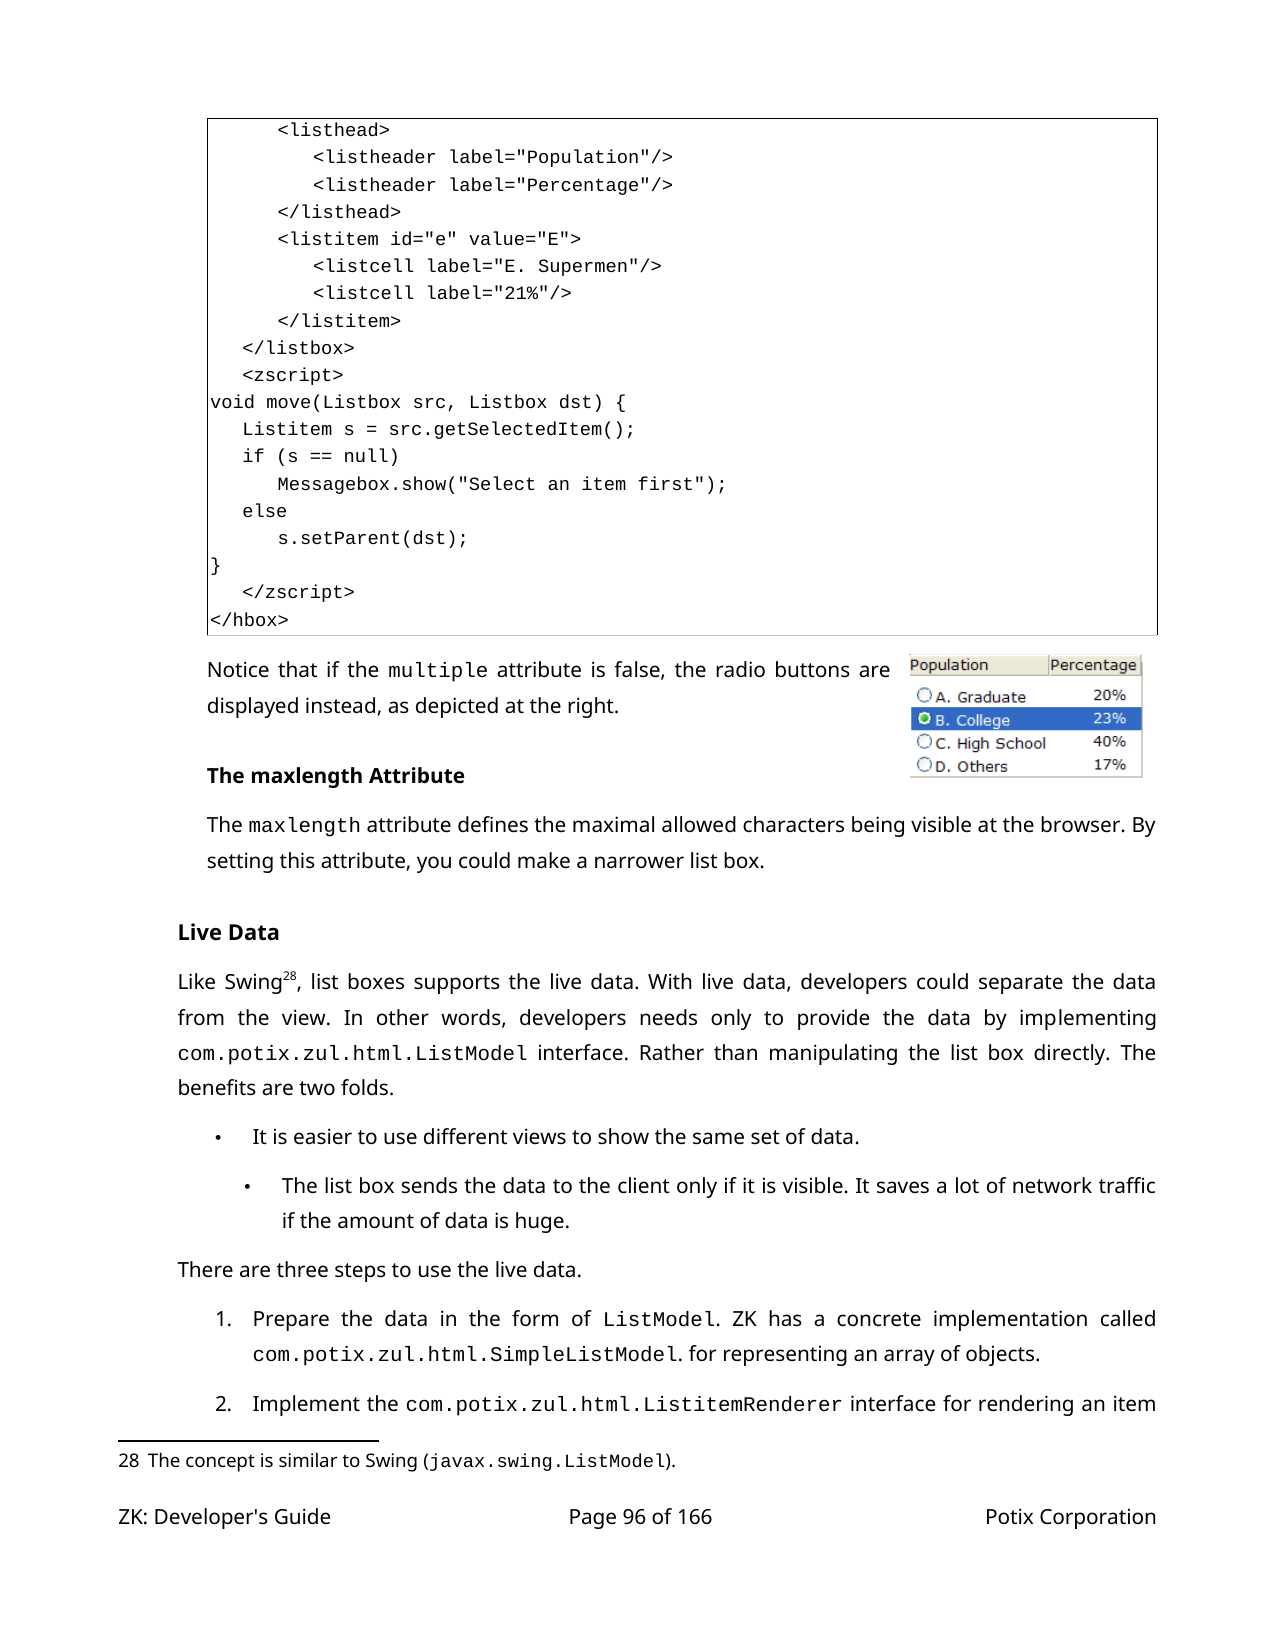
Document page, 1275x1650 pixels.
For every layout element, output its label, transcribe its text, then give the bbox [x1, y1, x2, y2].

list Implement the com.potix.zul.html.ListitemRenderer interface for rendering an item [215, 1389, 1157, 1417]
list The list box sends the data to the client only if it is visible. It saves a lot of network traffic if the amount of data is huge. [244, 1171, 1157, 1234]
text The concept is similar to Swing (javax.swing.ListModel). [118, 1447, 1157, 1473]
text </listbox> [208, 336, 1157, 360]
text Messagebox.show("Select an item first"); [208, 472, 1157, 496]
text </listitem> [208, 308, 1157, 333]
text </hbox> [208, 607, 1157, 635]
list Prepare the data in the form of ListModel. ZK has a concrete implementation called com.potix.zul.html.SimpleListModel. for representing an array of objects. [215, 1304, 1157, 1368]
text } [208, 553, 1157, 577]
text s.setParent(dst); [208, 526, 1157, 550]
text Listitem s = src.getSelectedItem(); [208, 417, 1157, 441]
subtitle Live Data [177, 917, 1157, 947]
text <listitem id="e" value="E"> [208, 227, 1157, 251]
text </zscript> [208, 580, 1157, 604]
text else [208, 499, 1157, 523]
text There are three steps to use the live data. [177, 1255, 1157, 1283]
text void move(Listbox src, Listbox dst) { [208, 390, 1157, 414]
text <listhead> [208, 119, 1157, 142]
text <zscript> [208, 363, 1157, 387]
picture [909, 654, 1144, 780]
text Notice that if the multiple attribute is false, the radio buttons are displayed instead, as depicted at the right. [207, 655, 909, 719]
text Like Swing, list boxes supports the live data. With live data, developers could separate the data from the view. In other words, developers needs only to provide the data by implementing com.potix.zul.html.ListModel interface. Rather than manipulating the list box directly. The benefits are two folds. [177, 967, 1157, 1102]
text <listcell label="21%"/> [208, 281, 1157, 306]
text <listheader label="Percentage"/> [208, 172, 1157, 197]
text The maxlength attribute defines the maximal allowed characters being visible at the browser. By setting this attribute, you could make a narrower list box. [207, 811, 1157, 874]
text </listhead> [208, 200, 1157, 224]
text <listcell label="E. Supermen"/> [208, 254, 1157, 278]
text if (s == null) [208, 444, 1157, 469]
text <listheader label="Population"/> [208, 145, 1157, 169]
list It is easier to use different views to show the same set of data. [215, 1122, 1157, 1150]
subtitle The maxlength Attribute [207, 762, 1157, 790]
